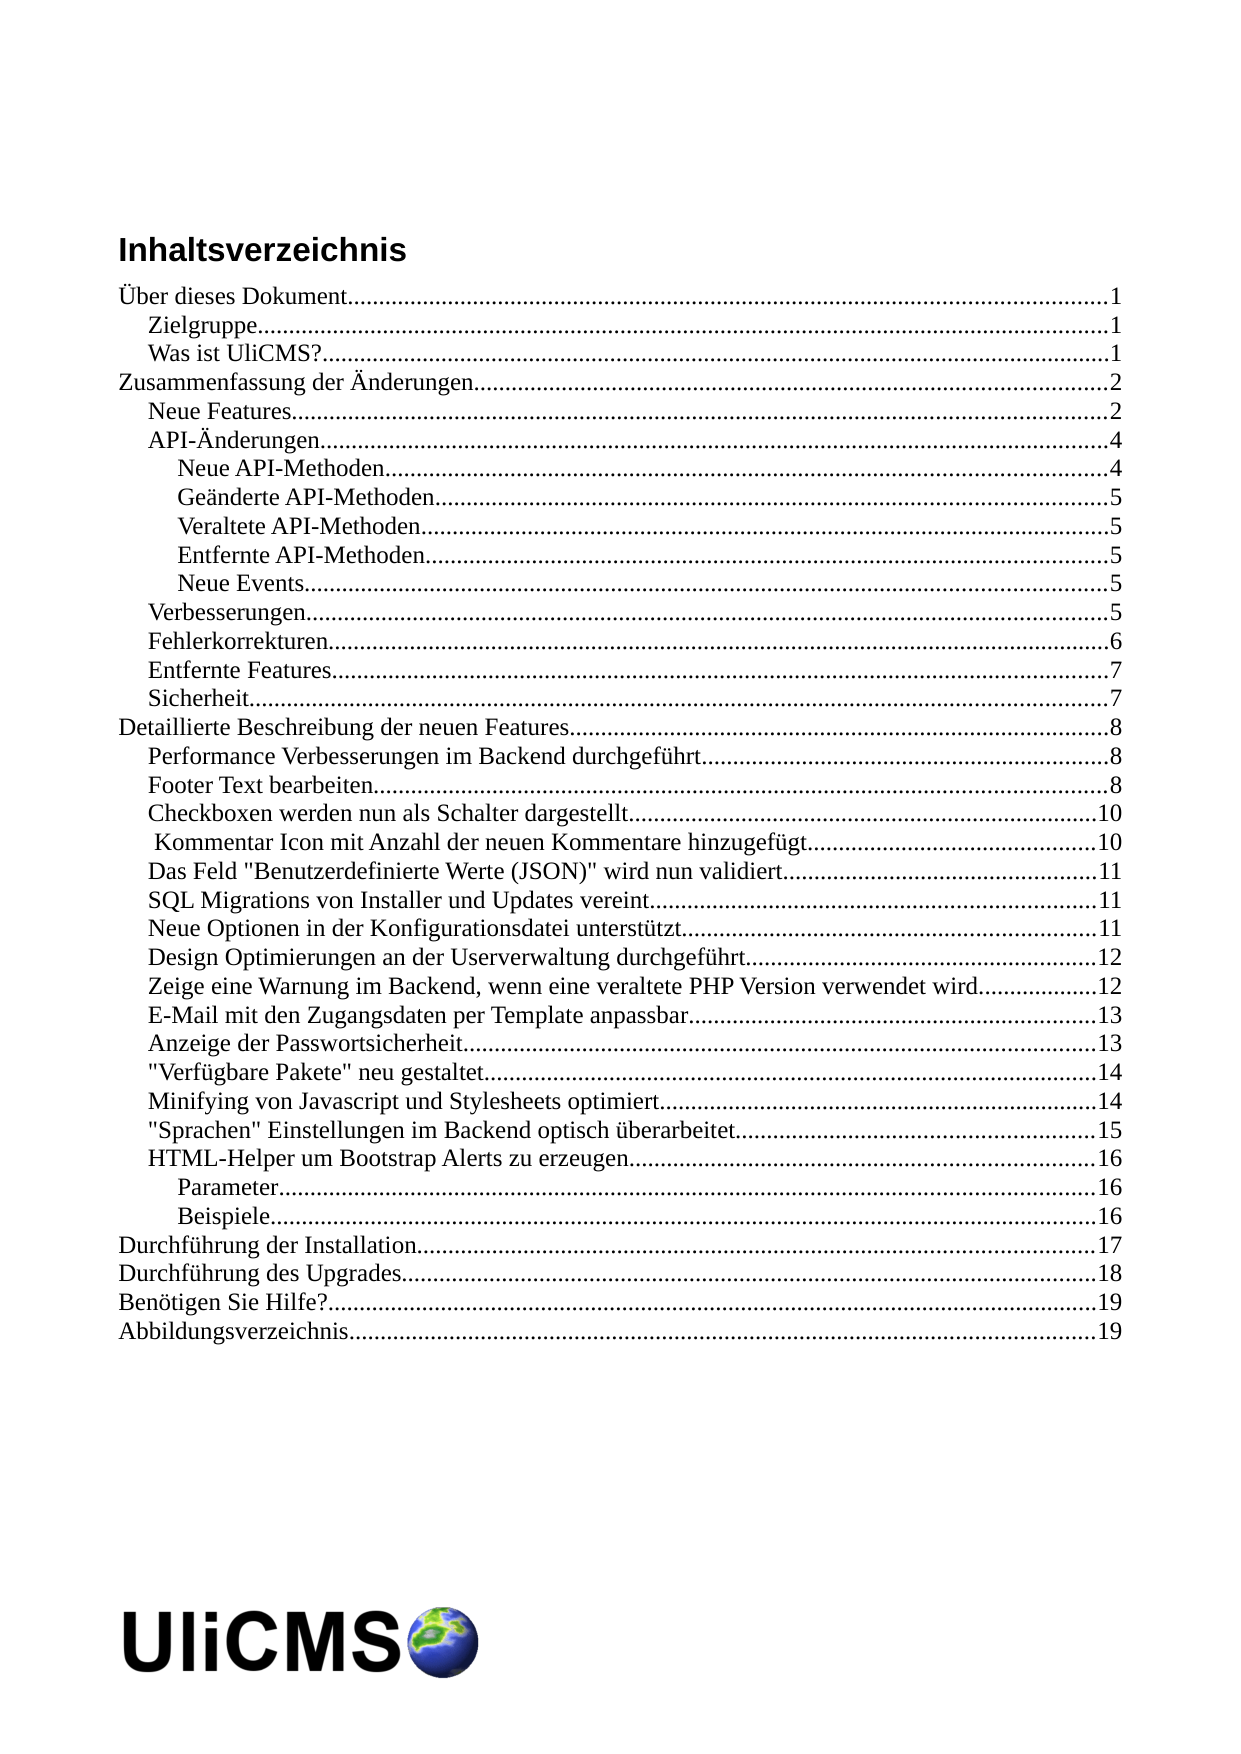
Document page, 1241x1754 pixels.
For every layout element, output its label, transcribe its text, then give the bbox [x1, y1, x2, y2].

text Benötigen Sie Hilfe? 19 [118, 1287, 1122, 1316]
text Verbesserungen 5 [148, 597, 1122, 626]
text Abbildungsverzeichnis 19 [118, 1316, 1122, 1345]
text Über dieses Dokument 1 [118, 281, 1122, 310]
text API-Änderungen 4 [148, 425, 1122, 453]
text Entfernte Features 7 [148, 655, 1122, 683]
text Minifying von Javascript und Stylesheets optimiert 14 [148, 1086, 1122, 1115]
text Fehlerkorrekturen 6 [148, 626, 1122, 655]
text Beispiele 16 [177, 1201, 1122, 1230]
text HTML-Helper um Bootstrap Alerts zu erzeugen 16 [148, 1143, 1122, 1172]
text "Sprachen" Einstellungen im Backend optisch überarbeitet 15 [148, 1115, 1122, 1143]
text Neue Events 5 [177, 568, 1122, 597]
text SQL Migrations von Installer und Updates vereint 11 [148, 885, 1122, 913]
text Durchführung des Upgrades 18 [118, 1258, 1122, 1287]
text Zeige eine Warnung im Backend, wenn eine veraltete PHP Version verwendet wird. 12 [148, 971, 1122, 1000]
text Neue Features 2 [148, 396, 1122, 425]
text Veraltete API-Methoden 5 [177, 511, 1122, 540]
text Design Optimierungen an der Userverwaltung durchgeführt 12 [148, 942, 1122, 971]
text Anzeige der Passwortsicherheit 13 [148, 1028, 1122, 1057]
text Geänderte API-Methoden 5 [177, 482, 1122, 511]
text E-Mail mit den Zugangsdaten per Template anpassbar 13 [148, 1000, 1122, 1028]
text "Verfügbare Pakete" neu gestaltet 14 [148, 1057, 1122, 1086]
text Checkboxen werden nun als Schalter dargestellt 10 [148, 798, 1122, 827]
text Neue API-Methoden 4 [177, 453, 1122, 482]
text Entfernte API-Methoden 5 [177, 540, 1122, 568]
text Sicherheit 7 [148, 683, 1122, 712]
text Detaillierte Beschreibung der neuen Features 8 [118, 712, 1122, 741]
picture [118, 1607, 479, 1681]
text Footer Text bearbeiten 8 [148, 770, 1122, 798]
text Durchführung der Installation 17 [118, 1230, 1122, 1258]
text Zielgruppe 1 [148, 310, 1122, 338]
text Zusammenfassung der Änderungen 2 [118, 367, 1122, 396]
text Was ist UliCMS? 1 [148, 338, 1122, 367]
text Das Feld "Benutzerdefinierte Werte (JSON)" wird nun validiert 11 [148, 856, 1122, 885]
text Kommentar Icon mit Anzahl der neuen Kommentare hinzugefügt 10 [148, 827, 1122, 856]
text Neue Optionen in der Konfigurationsdatei unterstützt 11 [148, 913, 1122, 942]
text Performance Verbesserungen im Backend durchgeführt 8 [148, 741, 1122, 770]
text Parameter 16 [177, 1172, 1122, 1201]
subtitle Inhaltsverzeichnis [118, 230, 1122, 268]
